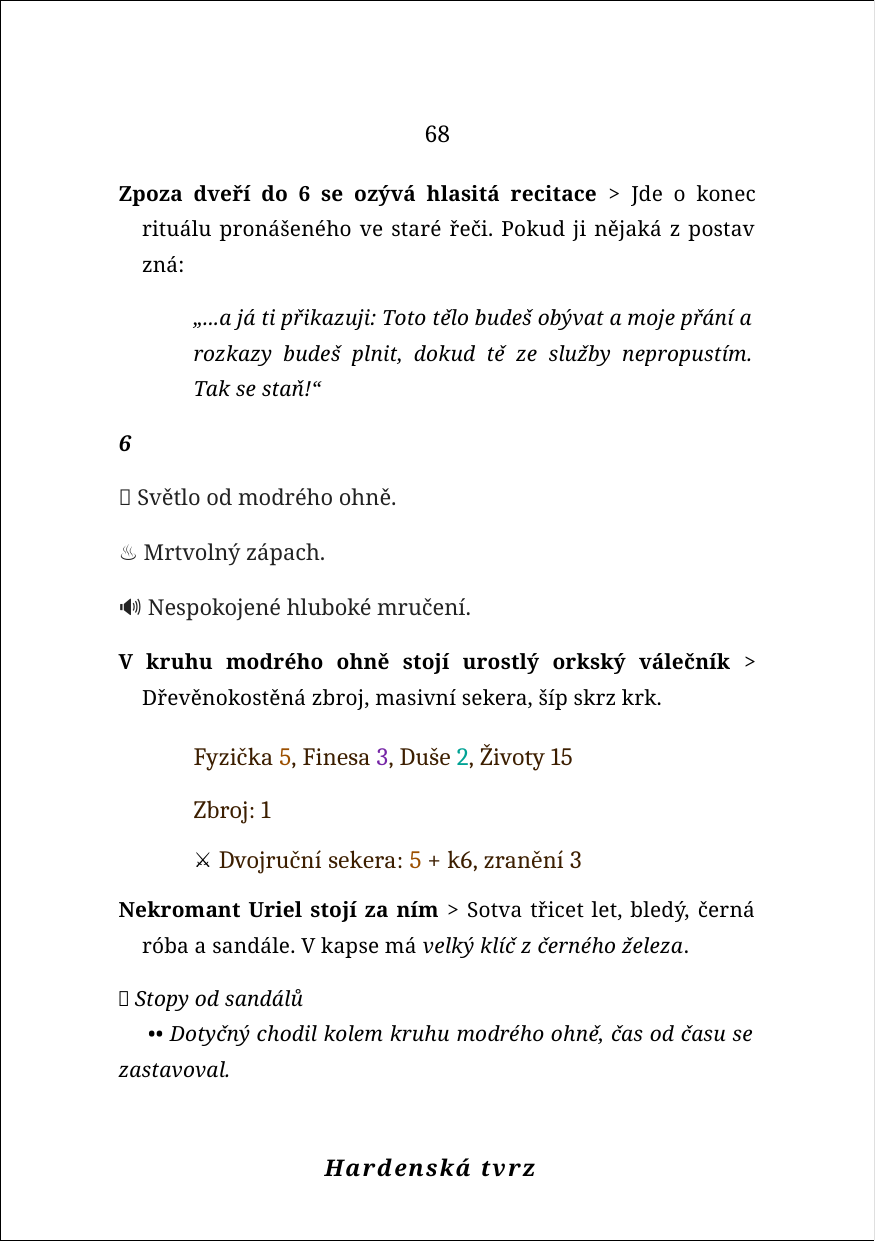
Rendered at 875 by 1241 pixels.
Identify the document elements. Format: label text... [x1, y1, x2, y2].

text Nekromant Uriel stojí za ním > Sotva třicet let, bledý, černá róba a sandále. V kapse má velký klíč z černého železa. [118, 895, 756, 959]
text Zpoza dveří do 6 se ozývá hlasitá recitace > Jde o konec rituálu pronášeného ve staré řeči. Pokud ji nějaká z postav zná: [118, 179, 756, 278]
text 6 [118, 427, 756, 457]
list Zbroj: 1 [156, 789, 756, 824]
text 🔊 Nespokojené hluboké mručení. [118, 592, 756, 622]
list ⚔ Dvojruční sekera: 5 + k6, zranění 3 [156, 842, 756, 877]
list „...a já ti přikazuji: Toto tělo budeš obývat a moje přání a rozkazy budeš plnit, dokud tě ze služby nepropustím. Tak se staň!“ [156, 303, 756, 403]
text V kruhu modrého ohně stojí urostlý orkský válečník > Dřevěnokostěná zbroj, masivní sekera, šíp skrz krk. [118, 647, 756, 711]
text ♨ Mrtvolný zápach. [118, 537, 756, 567]
list Fyzička 5, Finesa 3, Duše 2, Životy 15 [156, 736, 756, 771]
text 👣 Stopy od sandálů •• Dotyčný chodil kolem kruhu modrého ohně, čas od času se zastavoval. [118, 984, 756, 1083]
text 💡 Světlo od modrého ohně. [118, 482, 756, 512]
